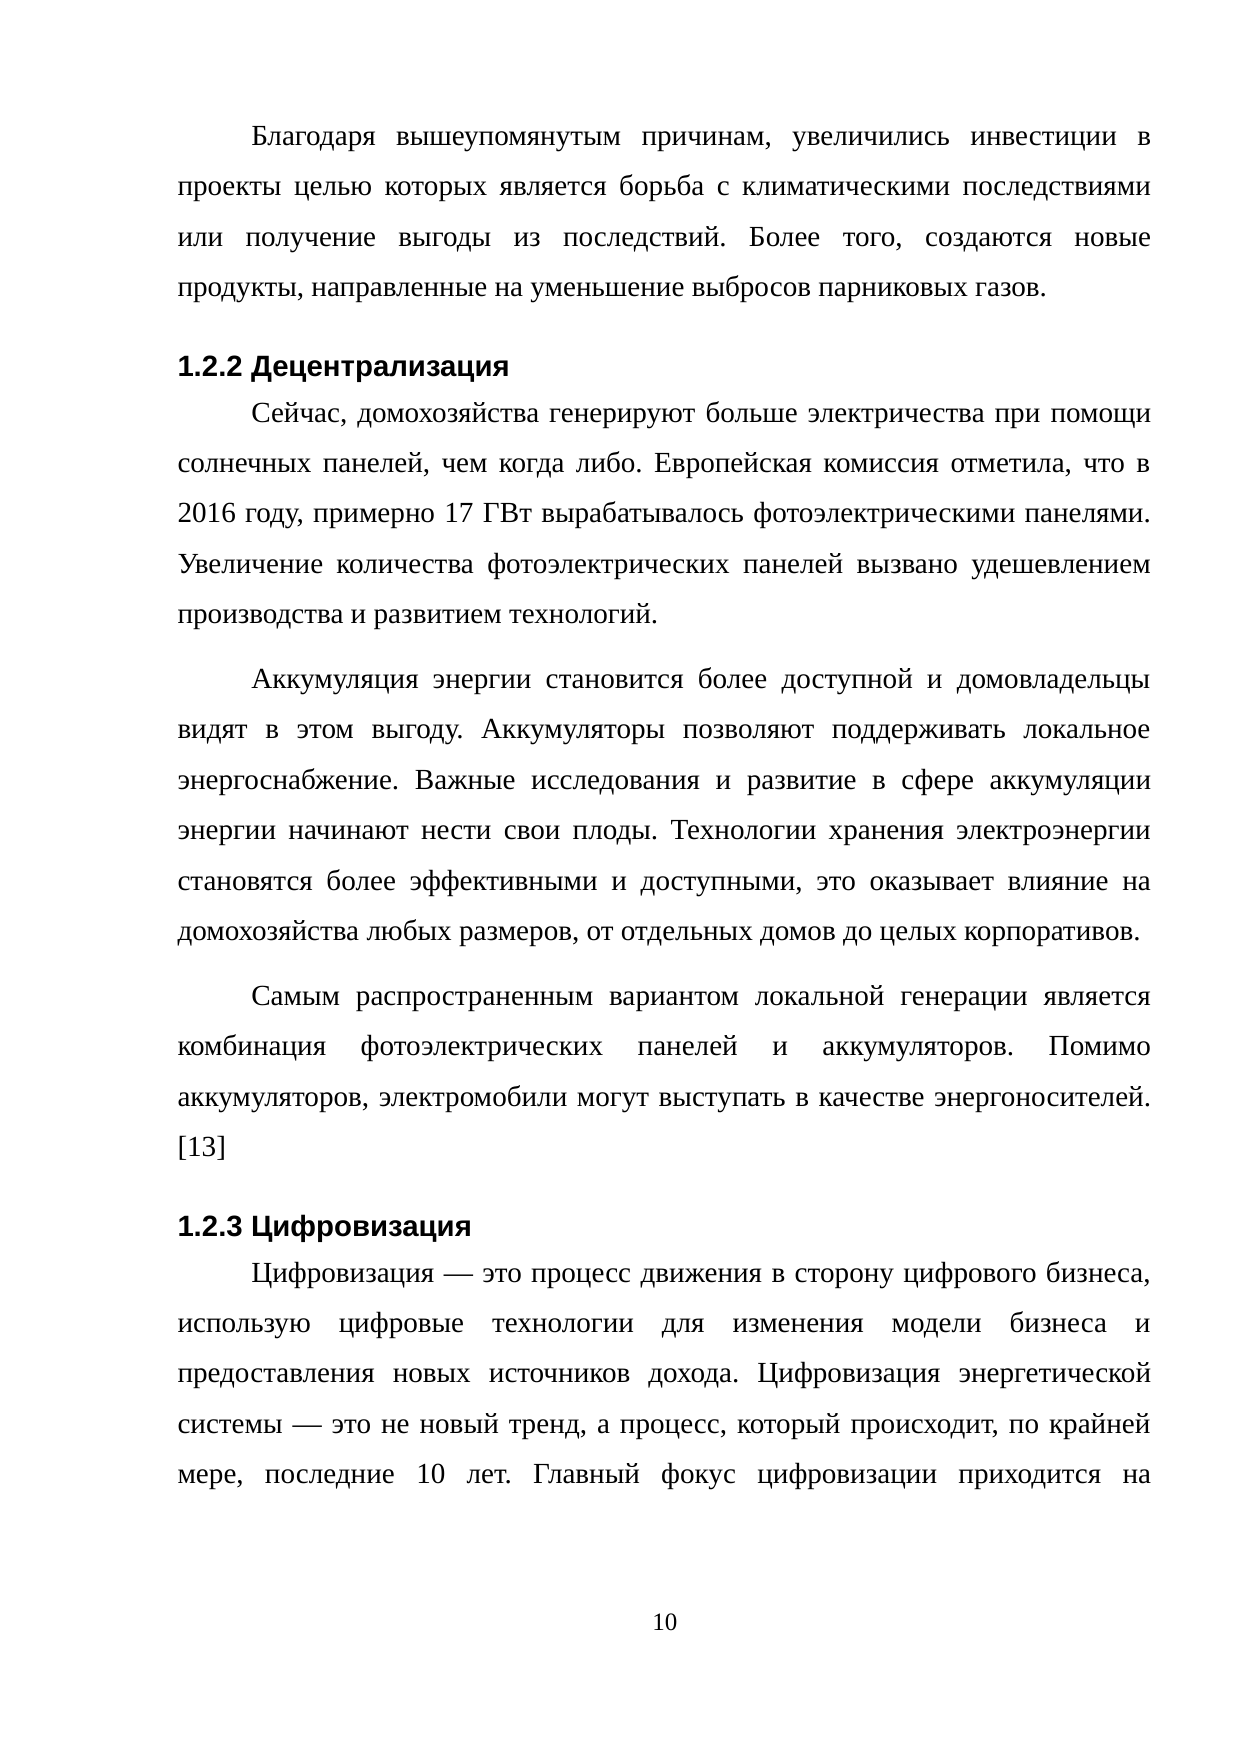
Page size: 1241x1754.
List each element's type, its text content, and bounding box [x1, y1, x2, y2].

text Сейчас, домохозяйства генерируют больше электричества при помощи солнечных панелей, чем когда либо. Европейская комиссия отметила, что в 2016 году, примерно 17 ГВт вырабатывалось фотоэлектрическими панелями. Увеличение количества фотоэлектрических панелей вызвано удешевлением производства и развитием технологий. [177, 395, 1152, 630]
text Самым распространенным вариантом локальной генерации является комбинация фотоэлектрических панелей и аккумуляторов. Помимо аккумуляторов, электромобили могут выступать в качестве энергоносителей.[13] [177, 978, 1152, 1162]
subtitle 1.2.2 Децентрализация [177, 349, 1152, 382]
text Аккумуляция энергии становится более доступной и домовладельцы видят в этом выгоду. Аккумуляторы позволяют поддерживать локальное энергоснабжение. Важные исследования и развитие в сфере аккумуляции энергии начинают нести свои плоды. Технологии хранения электроэнергии становятся более эффективными и доступными, это оказывает влияние на домохозяйства любых размеров, от отдельных домов до целых корпоративов. [177, 661, 1152, 946]
text Благодаря вышеупомянутым причинам, увеличились инвестиции в проекты целью которых является борьба с климатическими последствиями или получение выгоды из последствий. Более того, создаются новые продукты, направленные на уменьшение выбросов парниковых газов. [177, 118, 1152, 303]
subtitle 1.2.3 Цифровизация [177, 1209, 1152, 1242]
text Цифровизация — это процесс движения в сторону цифрового бизнеса, использую цифровые технологии для изменения модели бизнеса и предоставления новых источников дохода. Цифровизация энергетической системы — это не новый тренд, а процесс, который происходит, по крайней мере, последние 10 лет. Главный фокус цифровизации приходится на [177, 1255, 1152, 1490]
